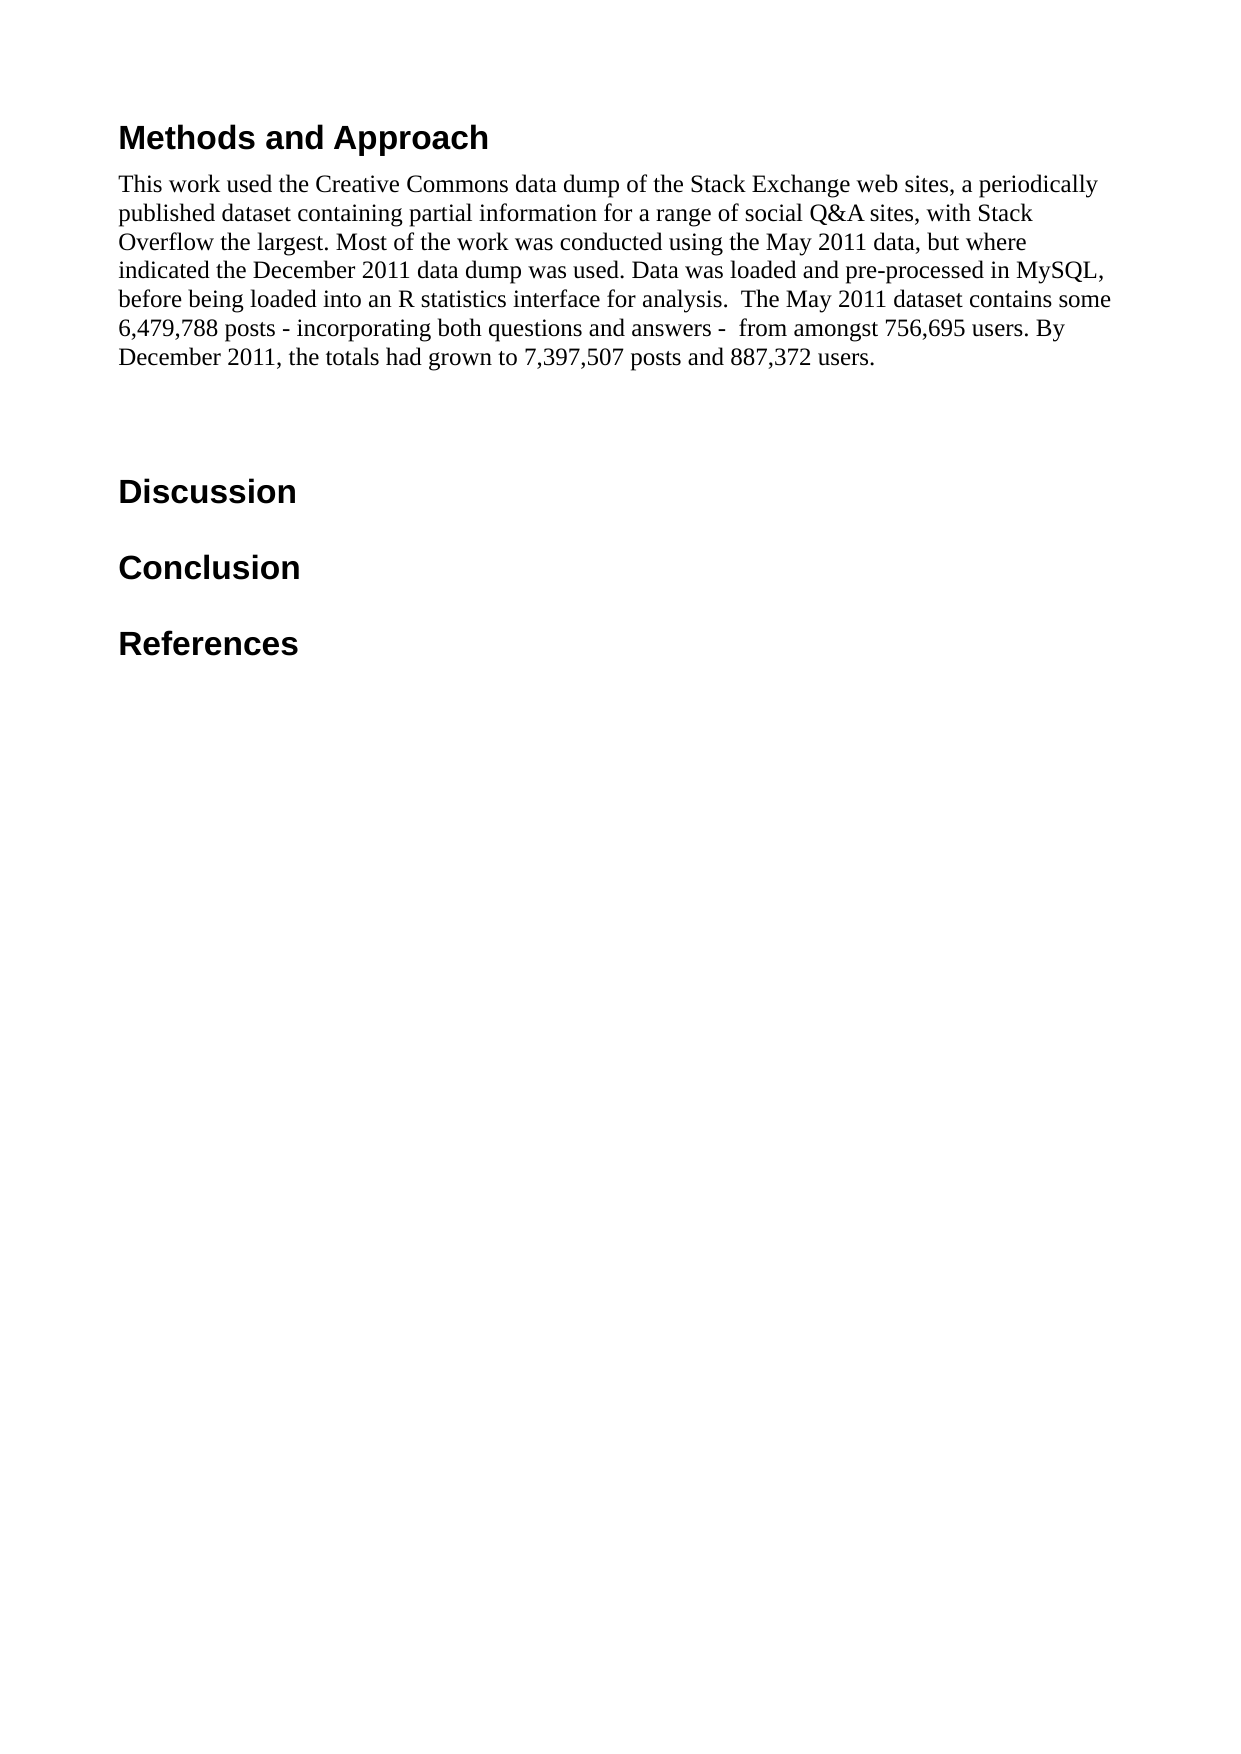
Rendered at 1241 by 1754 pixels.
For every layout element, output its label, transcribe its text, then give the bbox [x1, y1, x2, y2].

subtitle References [118, 624, 1122, 663]
subtitle Methods and Approach [118, 118, 1122, 157]
text This work used the Creative Commons data dump of the Stack Exchange web sites, a periodically published dataset containing partial information for a range of social Q&A sites, with Stack Overflow the largest. Most of the work was conducted using the May 2011 data, but where indicated the December 2011 data dump was used. Data was loaded and pre-processed in MySQL, before being loaded into an R statistics interface for analysis. The May 2011 dataset contains some 6,479,788 posts - incorporating both questions and answers - from amongst 756,695 users. By December 2011, the totals had grown to 7,397,507 posts and 887,372 users. [118, 169, 1122, 371]
subtitle Discussion [118, 472, 1122, 510]
subtitle Conclusion [118, 548, 1122, 586]
